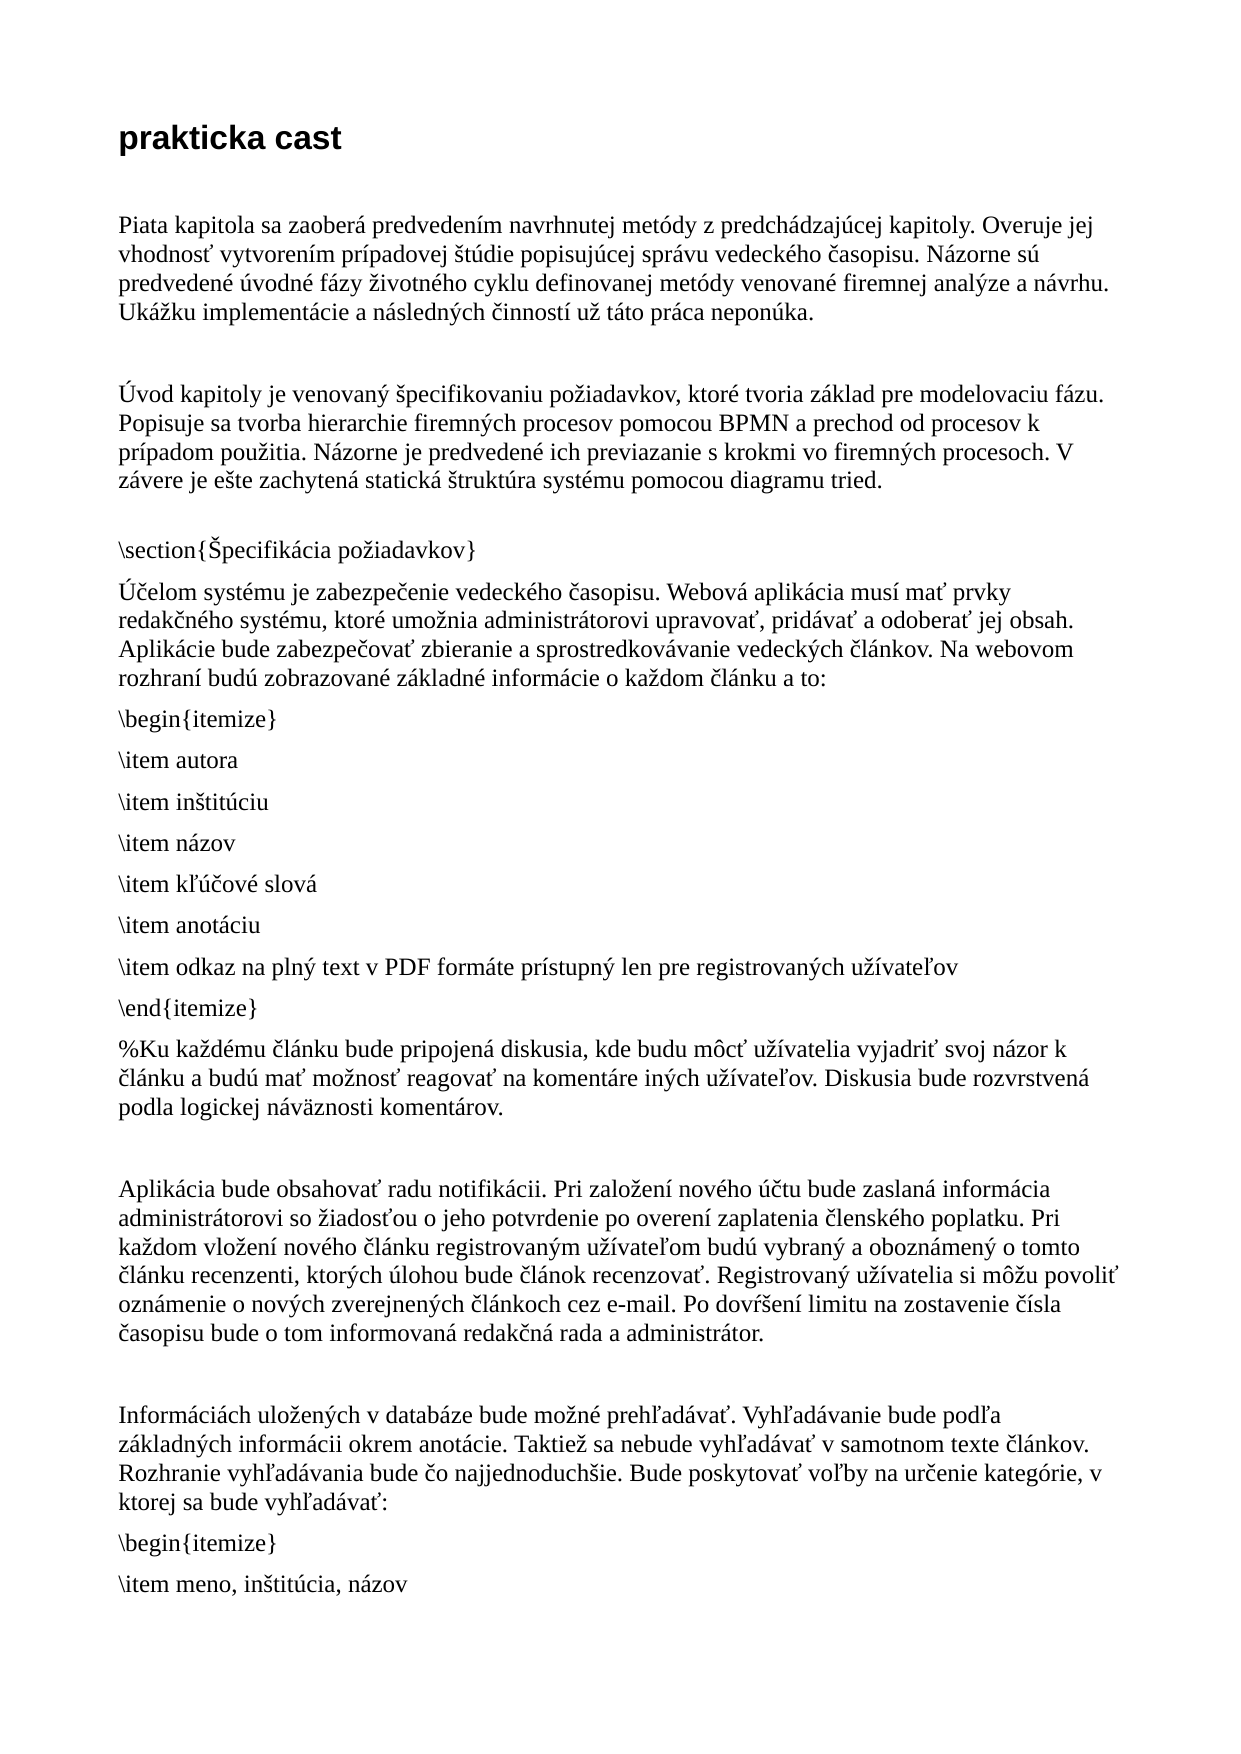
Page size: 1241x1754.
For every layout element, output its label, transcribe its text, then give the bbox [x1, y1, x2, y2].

text \end{itemize} [118, 993, 1119, 1022]
text Úvod kapitoly je venovaný špecifikovaniu požiadavkov, ktoré tvoria základ pre modelovaciu fázu. Popisuje sa tvorba hierarchie firemných procesov pomocou BPMN a prechod od procesov k prípadom použitia. Názorne je predvedené ich previazanie s krokmi vo firemných procesoch. V závere je ešte zachytená statická štruktúra systému pomocou diagramu tried. [118, 379, 1119, 494]
subtitle prakticka cast [118, 118, 1119, 157]
text Účelom systému je zabezpečenie vedeckého časopisu. Webová aplikácia musí mať prvky redakčného systému, ktoré umožnia administrátorovi upravovať, pridávať a odoberať jej obsah. Aplikácie bude zabezpečovať zbieranie a sprostredkovávanie vedeckých článkov. Na webovom rozhraní budú zobrazované základné informácie o každom článku a to: [118, 577, 1119, 692]
text \begin{itemize} [118, 704, 1119, 733]
text \item meno, inštitúcia, názov [118, 1569, 1119, 1598]
text Piata kapitola sa zaoberá predvedením navrhnutej metódy z predchádzajúcej kapitoly. Overuje jej vhodnosť vytvorením prípadovej štúdie popisujúcej správu vedeckého časopisu. Názorne sú predvedené úvodné fázy životného cyklu definovanej metódy venované firemnej analýze a návrhu. Ukážku implementácie a následných činností už táto práca neponúka. [118, 211, 1119, 326]
text \begin{itemize} [118, 1528, 1119, 1557]
text \item anotáciu [118, 911, 1119, 939]
text Informáciách uložených v databáze bude možné prehľadávať. Vyhľadávanie bude podľa základných informácii okrem anotácie. Taktiež sa nebude vyhľadávať v samotnom texte článkov. Rozhranie vyhľadávania bude čo najjednoduchšie. Bude poskytovať voľby na určenie kategórie, v ktorej sa bude vyhľadávať: [118, 1401, 1119, 1516]
text \item autora [118, 746, 1119, 774]
text \item kľúčové slová [118, 869, 1119, 898]
text %Ku každému článku bude pripojená diskusia, kde budu môcť užívatelia vyjadriť svoj názor k článku a budú mať možnosť reagovať na komentáre iných užívateľov. Diskusia bude rozvrstvená podla logickej náväznosti komentárov. [118, 1034, 1119, 1121]
text \item odkaz na plný text v PDF formáte prístupný len pre registrovaných užívateľov [118, 952, 1119, 981]
text \section{Špecifikácia požiadavkov} [118, 536, 1119, 564]
text \item názov [118, 828, 1119, 857]
text Aplikácia bude obsahovať radu notifikácii. Pri založení nového účtu bude zaslaná informácia administrátorovi so žiadosťou o jeho potvrdenie po overení zaplatenia členského poplatku. Pri každom vložení nového článku registrovaným užívateľom budú vybraný a oboznámený o tomto článku recenzenti, ktorých úlohou bude článok recenzovať. Registrovaný užívatelia si môžu povoliť oznámenie o nových zverejnených článkoch cez e-mail. Po dovŕšení limitu na zostavenie čísla časopisu bude o tom informovaná redakčná rada a administrátor. [118, 1174, 1119, 1347]
text \item inštitúciu [118, 787, 1119, 816]
